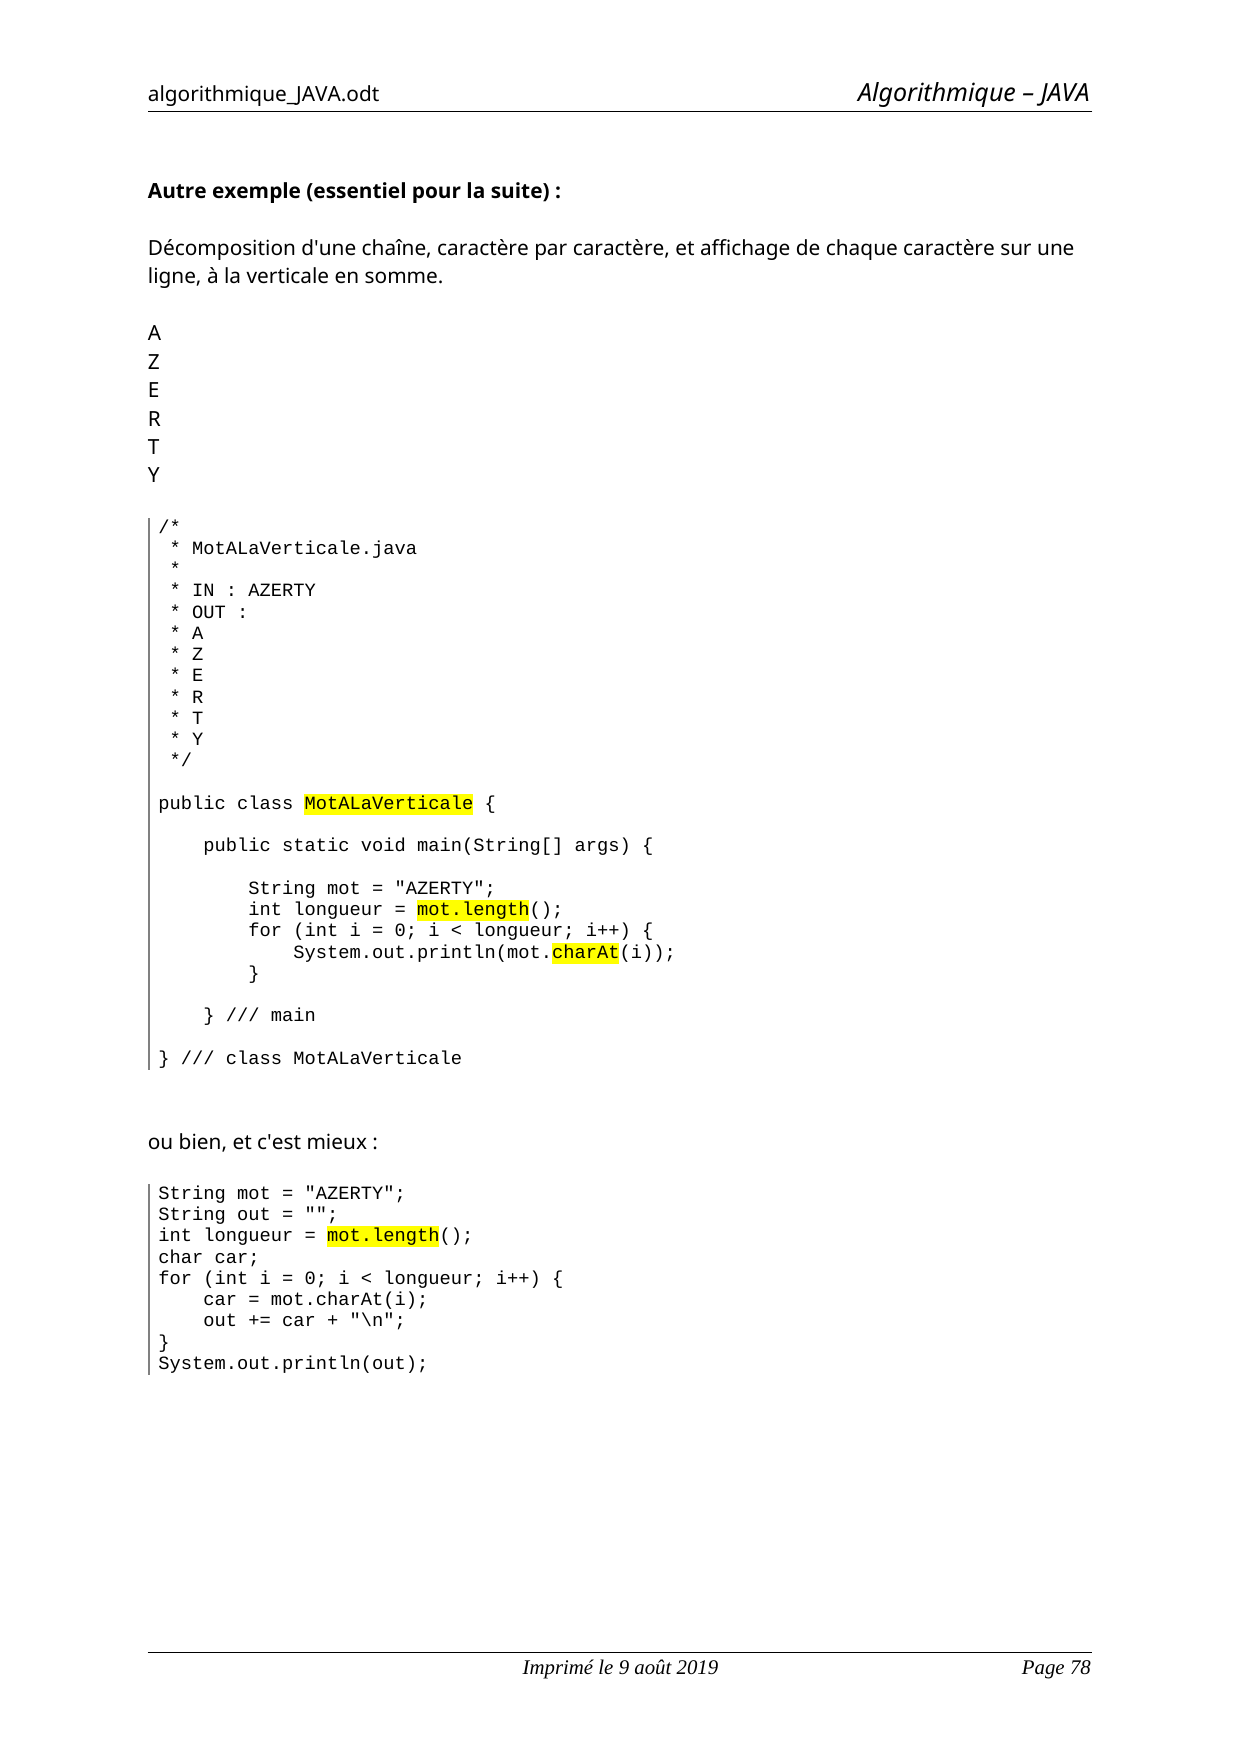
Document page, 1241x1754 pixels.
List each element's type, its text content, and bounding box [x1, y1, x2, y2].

text public static void main(String[] args) { [150, 836, 1092, 857]
text Autre exemple (essentiel pour la suite) : [148, 176, 1092, 204]
text /* [148, 517, 1092, 539]
text String out = ""; [150, 1205, 1092, 1226]
text Z [148, 347, 1092, 375]
text ou bien, et c'est mieux : [148, 1127, 1092, 1155]
text T [148, 432, 1092, 461]
text } [150, 1332, 1092, 1354]
text * Y [150, 730, 1092, 751]
text int longueur = mot.length(); [150, 1226, 1092, 1247]
text * R [150, 687, 1092, 709]
text A [148, 318, 1092, 347]
text car = mot.charAt(i); [150, 1290, 1092, 1311]
text * A [150, 624, 1092, 645]
text for (int i = 0; i < longueur; i++) { [150, 921, 1092, 942]
text * [150, 560, 1092, 581]
text * OUT : [150, 602, 1092, 624]
text * E [150, 666, 1092, 687]
text E [148, 375, 1092, 404]
text public class MotALaVerticale { [150, 794, 1092, 815]
text Y [148, 461, 1092, 489]
text for (int i = 0; i < longueur; i++) { [150, 1269, 1092, 1290]
text char car; [150, 1247, 1092, 1269]
text */ [150, 751, 1092, 772]
text out += car + "\n"; [150, 1311, 1092, 1332]
text * MotALaVerticale.java [150, 539, 1092, 560]
text * Z [150, 645, 1092, 666]
text } [150, 964, 1092, 985]
text } /// main [150, 1006, 1092, 1027]
text Décomposition d'une chaîne, caractère par caractère, et affichage de chaque caractère sur une ligne, à la verticale en somme. [148, 233, 1092, 290]
text String mot = "AZERTY"; [150, 1184, 1092, 1205]
text int longueur = mot.length(); [150, 900, 1092, 921]
text String mot = "AZERTY"; [150, 879, 1092, 900]
text System.out.println(mot.charAt(i)); [150, 942, 1092, 964]
text System.out.println(out); [150, 1354, 1092, 1375]
text R [148, 404, 1092, 432]
text } /// class MotALaVerticale [150, 1049, 1092, 1070]
text * T [150, 709, 1092, 730]
text * IN : AZERTY [150, 581, 1092, 602]
